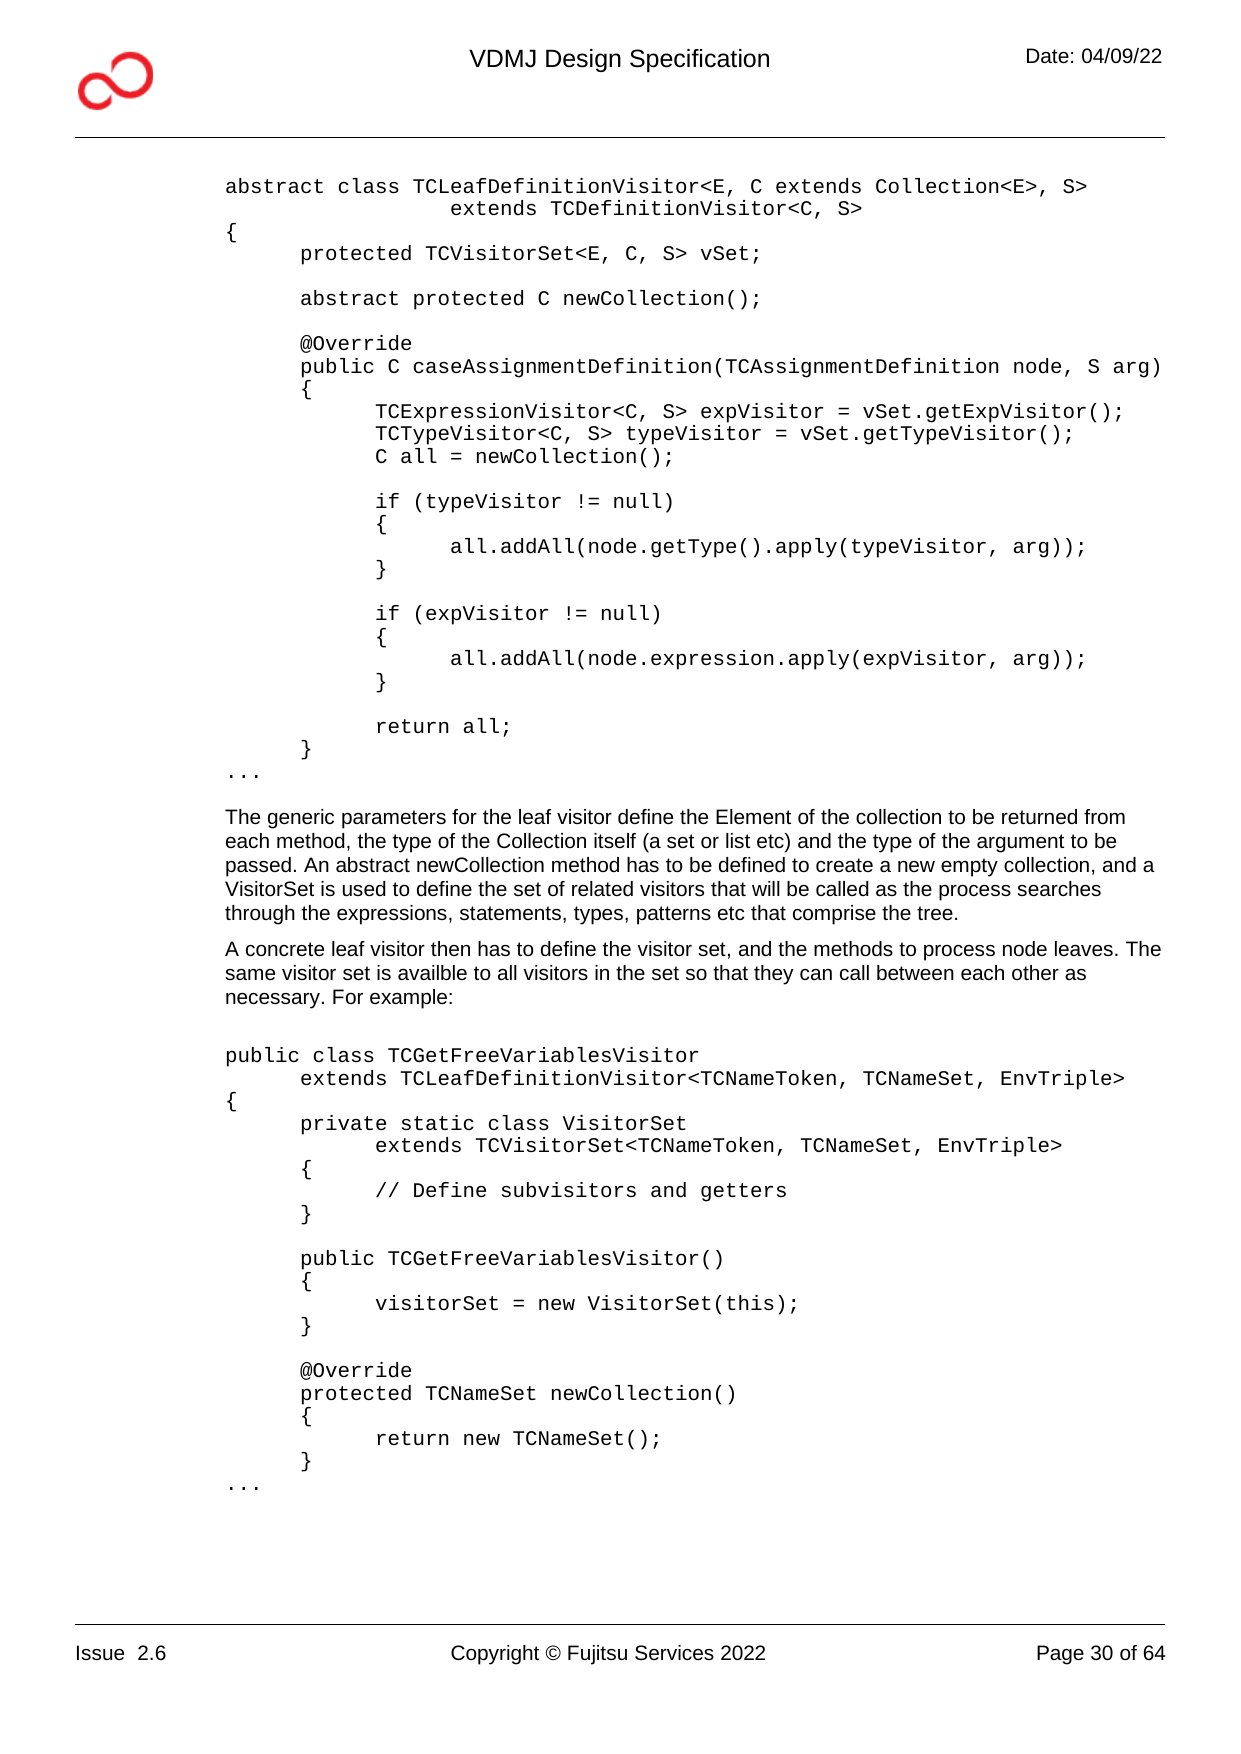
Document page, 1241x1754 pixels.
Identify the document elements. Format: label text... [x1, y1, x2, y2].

text @Override [225, 1359, 1165, 1382]
text // Define subvisitors and getters [225, 1179, 1165, 1202]
text } [225, 670, 1165, 693]
text C all = newCollection(); [225, 445, 1165, 468]
text @Override [225, 333, 1165, 355]
text public C caseAssignmentDefinition(TCAssignmentDefinition node, S arg) [225, 355, 1165, 378]
text { [225, 1089, 1165, 1112]
text { [225, 1157, 1165, 1179]
text public TCGetFreeVariablesVisitor() [225, 1247, 1165, 1269]
text } [225, 558, 1165, 580]
text { [225, 378, 1165, 400]
text if (expVisitor != null) [225, 603, 1165, 625]
text extends TCDefinitionVisitor<C, S> [225, 198, 1165, 220]
text visitorSet = new VisitorSet(this); [225, 1292, 1165, 1314]
text all.addAll(node.expression.apply(expVisitor, arg)); [225, 648, 1165, 670]
text abstract protected C newCollection(); [225, 288, 1165, 310]
text } [225, 1449, 1165, 1472]
text TCTypeVisitor<C, S> typeVisitor = vSet.getTypeVisitor(); [225, 423, 1165, 445]
text TCExpressionVisitor<C, S> expVisitor = vSet.getExpVisitor(); [225, 400, 1165, 423]
text private static class VisitorSet [225, 1112, 1165, 1134]
text } [225, 1314, 1165, 1337]
text return all; [225, 715, 1165, 738]
text { [225, 625, 1165, 648]
text return new TCNameSet(); [225, 1427, 1165, 1449]
text public class TCGetFreeVariablesVisitor [225, 1044, 1165, 1067]
text { [225, 1269, 1165, 1292]
text all.addAll(node.getType().apply(typeVisitor, arg)); [225, 535, 1165, 558]
text The generic parameters for the leaf visitor define the Element of the collection to be returned from each method, the type of the Collection itself (a set or list etc) and the type of the argument to be passed. An abstract newCollection method has to be defined to create a new empty collection, and a VisitorSet is used to define the set of related visitors that will be called as the process searches through the expressions, statements, types, patterns etc that comprise the tree. [225, 805, 1165, 925]
text { [225, 513, 1165, 535]
picture [78, 44, 153, 120]
text { [225, 1404, 1165, 1427]
text ... [225, 760, 1165, 783]
text extends TCVisitorSet<TCNameToken, TCNameSet, EnvTriple> [225, 1134, 1165, 1157]
text protected TCVisitorSet<E, C, S> vSet; [225, 243, 1165, 265]
text A concrete leaf visitor then has to define the visitor set, and the methods to process node leaves. The same visitor set is availble to all visitors in the set so that they can call between each other as necessary. For example: [225, 938, 1165, 1009]
text } [225, 738, 1165, 760]
text protected TCNameSet newCollection() [225, 1382, 1165, 1404]
text { [225, 220, 1165, 243]
text ... [225, 1472, 1165, 1494]
text abstract class TCLeafDefinitionVisitor<E, C extends Collection<E>, S> [225, 175, 1165, 198]
text extends TCLeafDefinitionVisitor<TCNameToken, TCNameSet, EnvTriple> [225, 1067, 1165, 1089]
text } [225, 1202, 1165, 1224]
text if (typeVisitor != null) [225, 490, 1165, 513]
